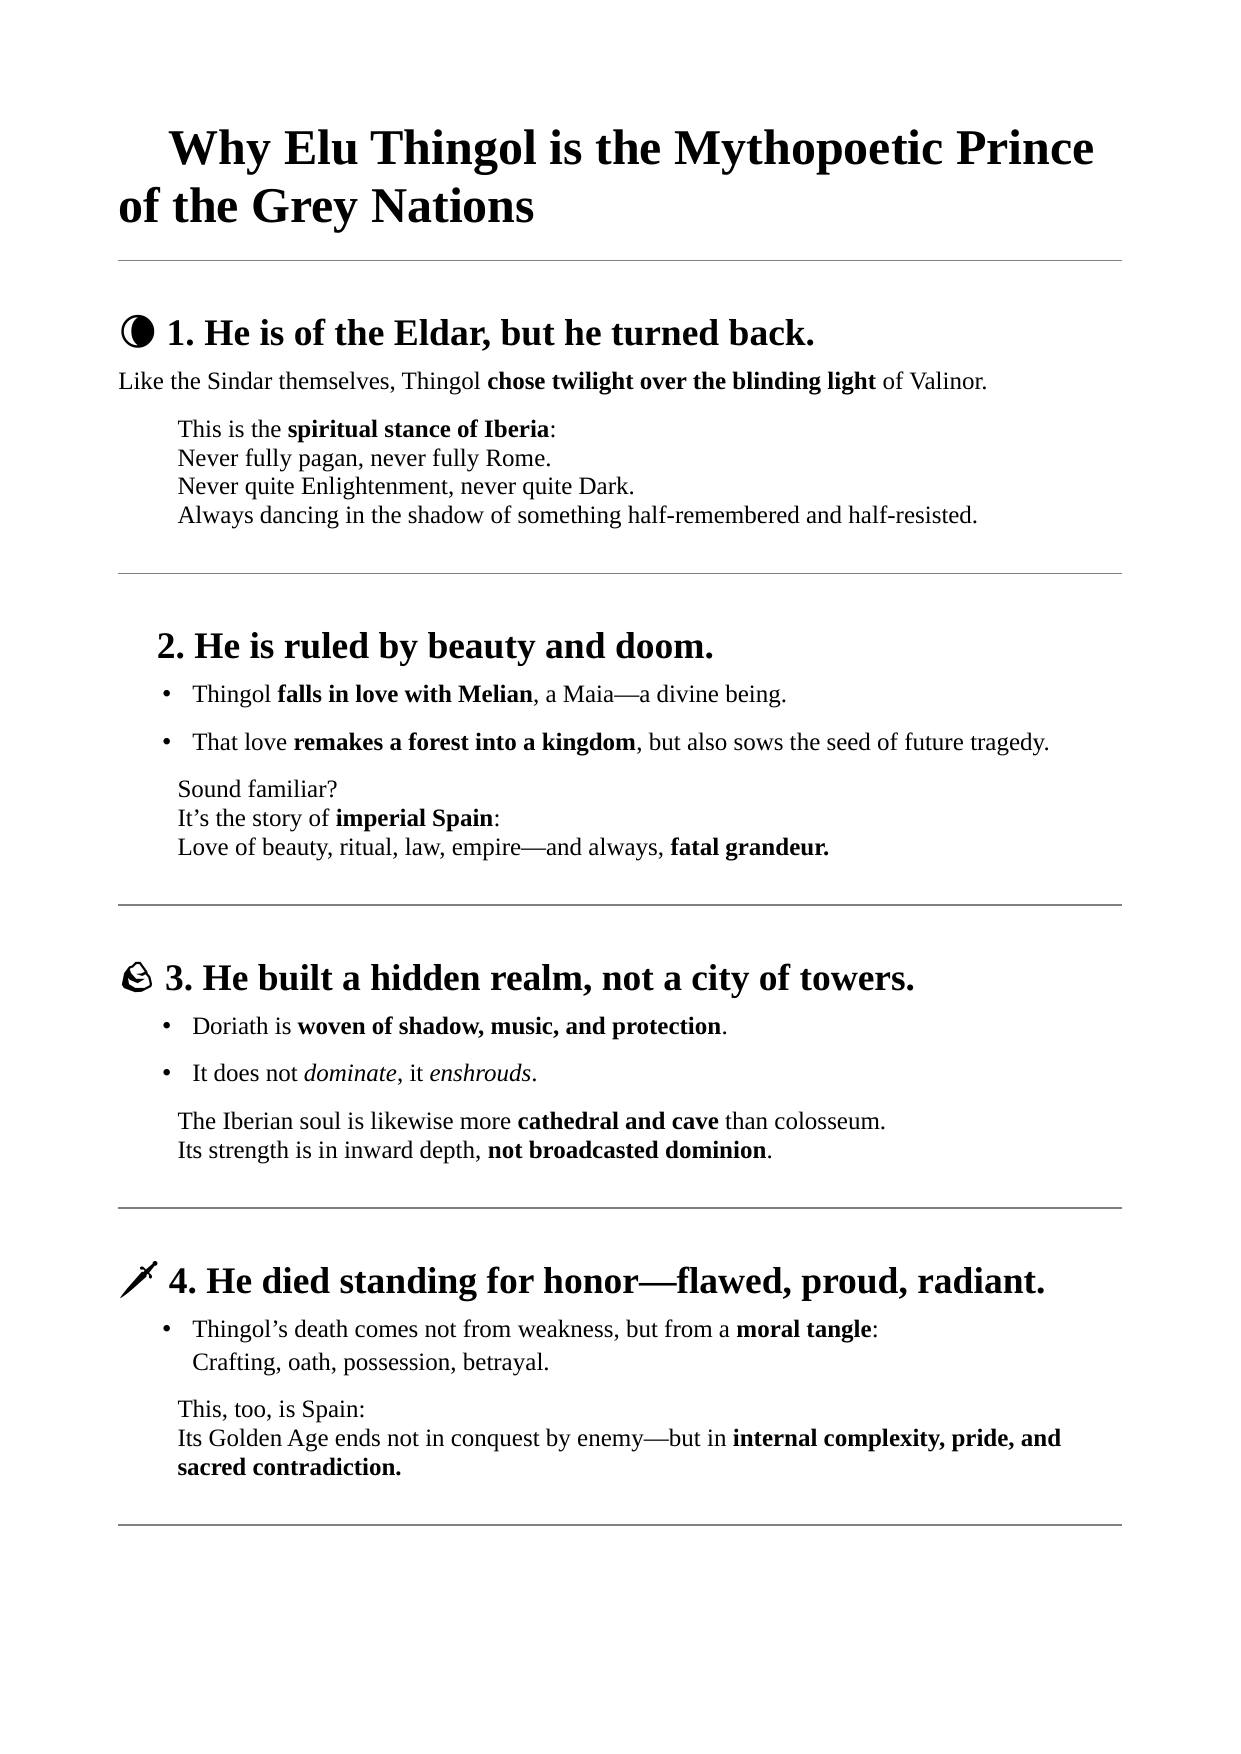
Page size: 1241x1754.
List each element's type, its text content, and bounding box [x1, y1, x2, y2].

text Like the Sindar themselves, Thingol chose twilight over the blinding light of Valinor. [118, 366, 1122, 395]
list Thingol’s death comes not from weakness, but from a moral tangle: Crafting, oath, possession, betrayal. [162, 1314, 1122, 1376]
text This is the spiritual stance of Iberia: Never fully pagan, never fully Rome. Never quite Enlightenment, never quite Dark. Always dancing in the shadow of something half-remembered and half-resisted. [177, 414, 1063, 529]
text This, too, is Spain: Its Golden Age ends not in conquest by enemy—but in internal complexity, pride, and sacred contradiction. [177, 1394, 1063, 1481]
subtitle 🗡️ 4. He died standing for honor—flawed, proud, radiant. [118, 1258, 1122, 1301]
list That love remakes a forest into a kingdom, but also sows the seed of future tragedy. [162, 727, 1122, 756]
list It does not dominate, it enshrouds. [162, 1058, 1122, 1087]
text Sound familiar? It’s the story of imperial Spain: Love of beauty, ritual, law, empire—and always, fatal grandeur. [177, 774, 1063, 861]
subtitle 👑 Why Elu Thingol is the Mythopoetic Prince of the Grey Nations [118, 118, 1122, 233]
subtitle 🌀 2. He is ruled by beauty and doom. [118, 623, 1122, 667]
list Doriath is woven of shadow, music, and protection. [162, 1011, 1122, 1039]
text The Iberian soul is likewise more cathedral and cave than colosseum. Its strength is in inward depth, not broadcasted dominion. [177, 1106, 1063, 1163]
subtitle 🌘 1. He is of the Eldar, but he turned back. [118, 311, 1122, 354]
subtitle 🪨 3. He built a hidden realm, not a city of towers. [118, 955, 1122, 998]
list Thingol falls in love with Melian, a Maia—a divine being. [162, 679, 1122, 708]
